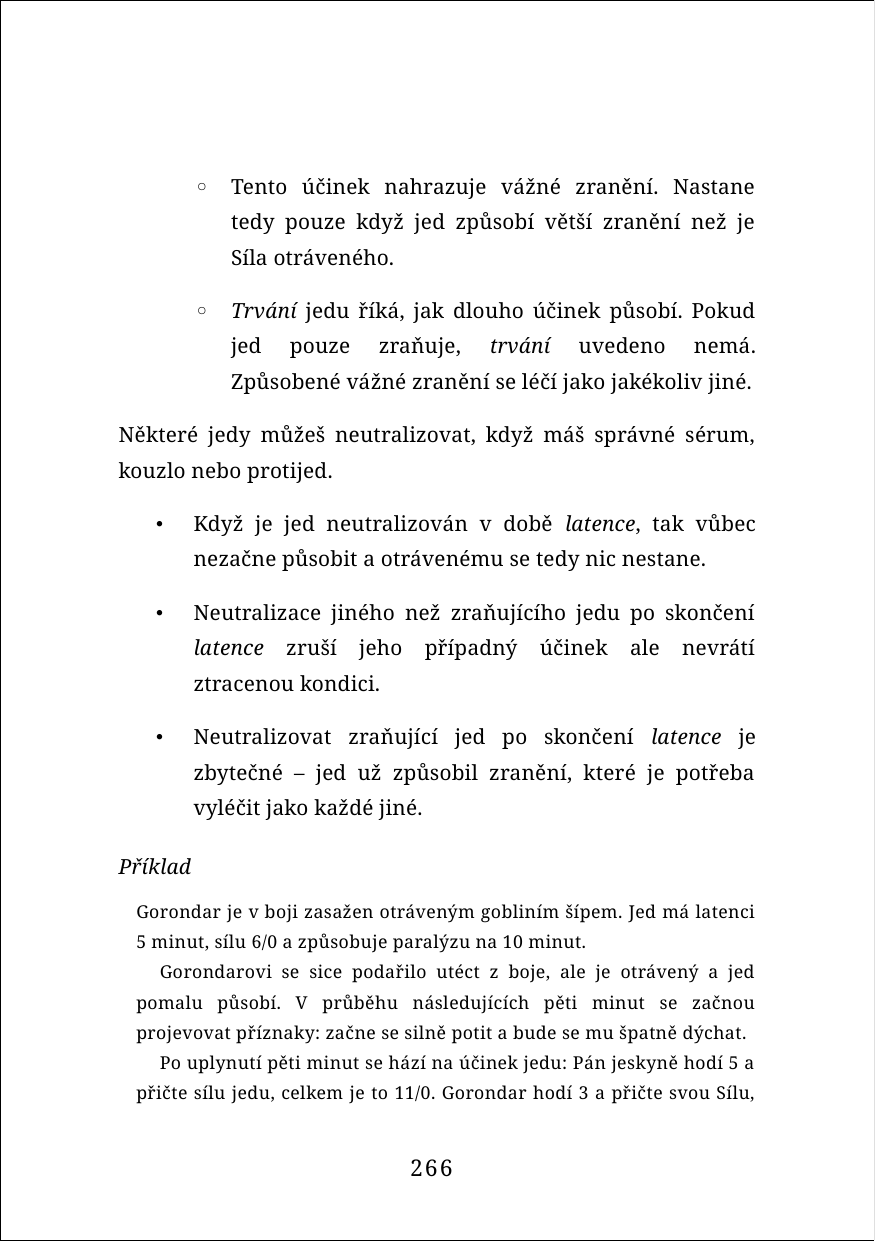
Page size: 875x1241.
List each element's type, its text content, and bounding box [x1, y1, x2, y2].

text Příklad [118, 852, 756, 881]
list Neutralizace jiného než zraňujícího jedu po skončení latence zruší jeho případný účinek ale nevrátí ztracenou kondici. [156, 598, 756, 697]
text Gorondar je v boji zasažen otráveným gobliním šípem. Jed má latenci 5 minut, sílu 6/0 a způsobuje paralýzu na 10 minut. Gorondarovi se sice podařilo utéct z boje, ale je otrávený a jed pomalu působí. V průběhu následujících pěti minut se začnou projevovat příznaky: začne se silně potit a bude se mu špatně dýchat. Po uplynutí pěti minut se hází na účinek jedu: Pán jeskyně hodí 5 a přičte sílu jedu, celkem je to 11/0. Gorondar hodí 3 a přičte svou Sílu, [136, 899, 756, 1105]
text Některé jedy můžeš neutralizovat, když máš správné sérum, kouzlo nebo protijed. [118, 420, 756, 484]
list Neutralizovat zraňující jed po skončení latence je zbytečné – jed už způsobil zranění, které je potřeba vyléčit jako každé jiné. [156, 722, 756, 822]
list Tento účinek nahrazuje vážné zranění. Nastane tedy pouze když jed způsobí větší zranění než je Síla otráveného. [193, 172, 756, 271]
list Když je jed neutralizován v době latence, tak vůbec nezačne působit a otrávenému se tedy nic nestane. [156, 509, 756, 573]
list Trvání jedu říká, jak dlouho účinek působí. Pokud jed pouze zraňuje, trvání uvedeno nemá. Způsobené vážné zranění se léčí jako jakékoliv jiné. [193, 296, 756, 396]
